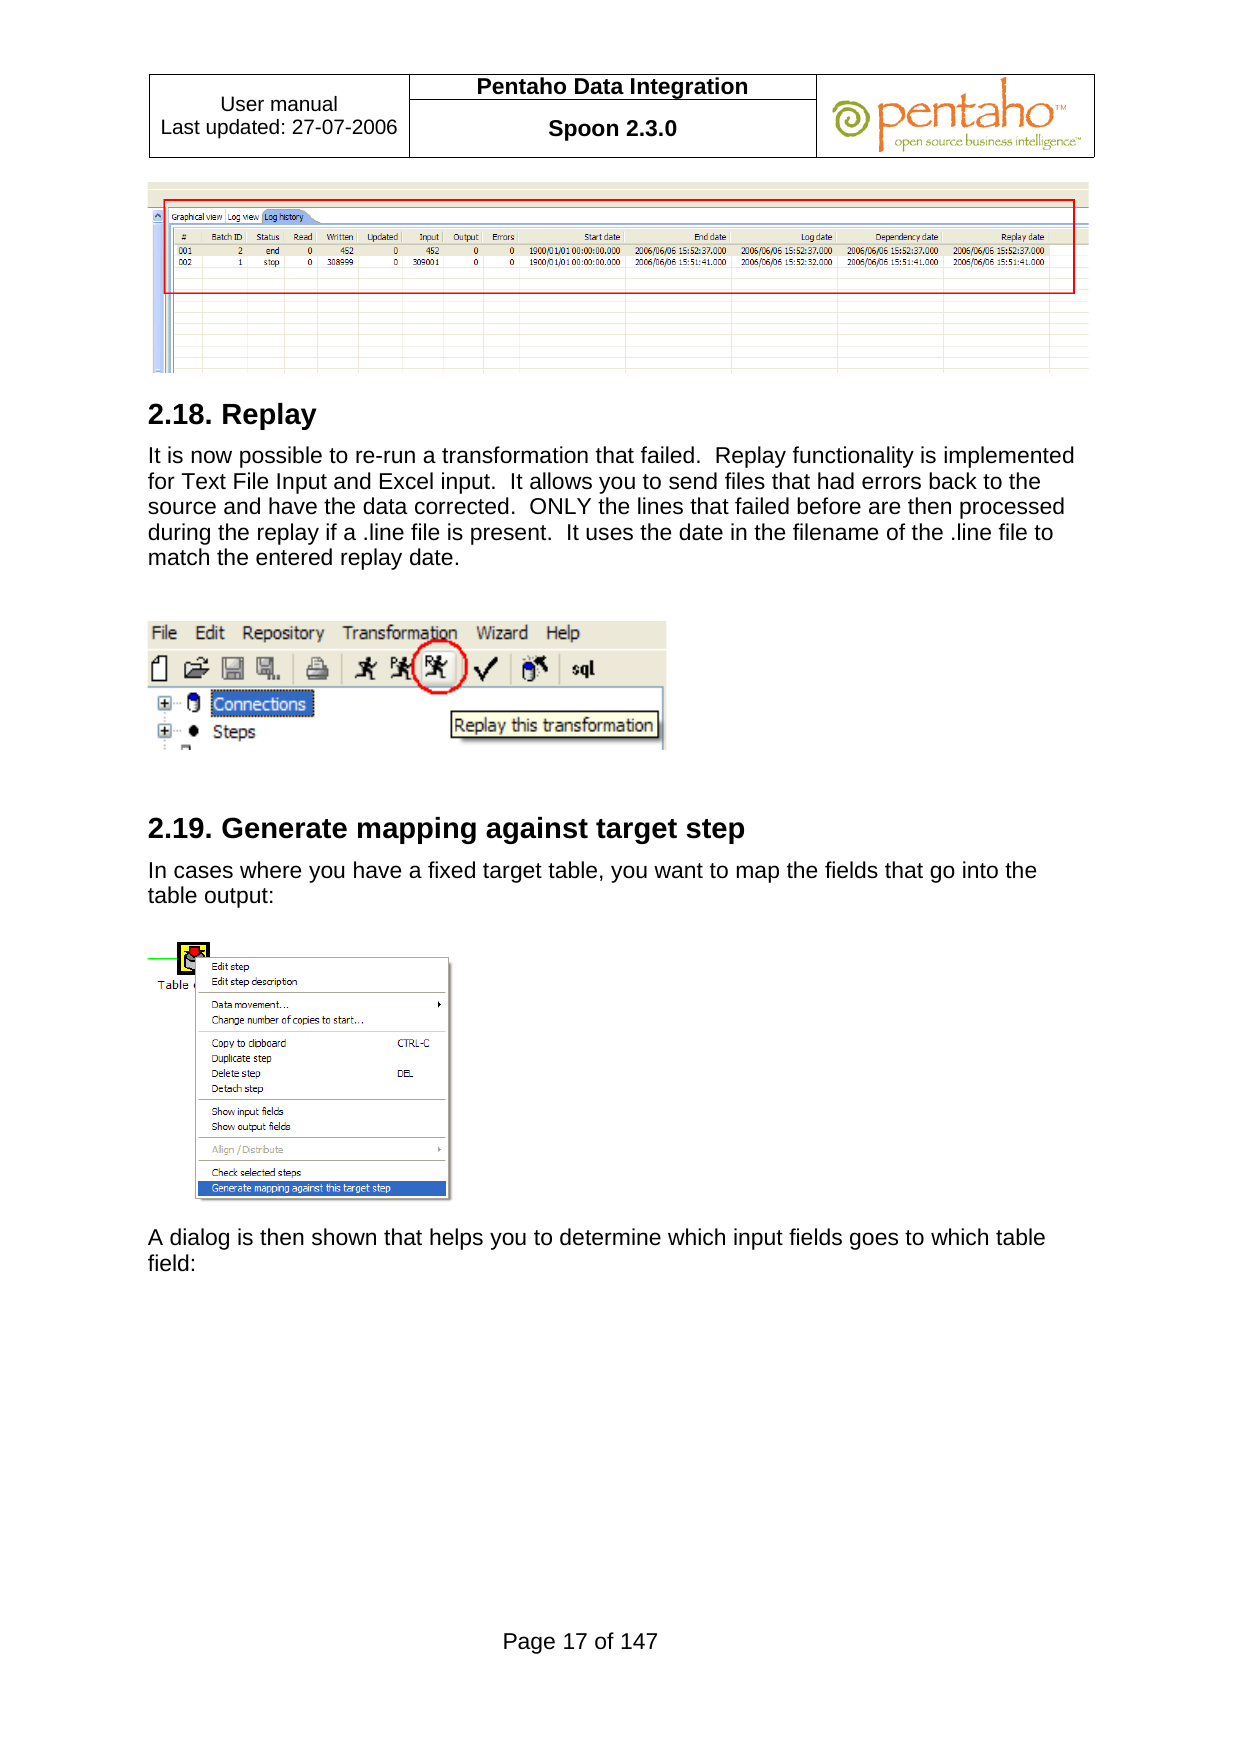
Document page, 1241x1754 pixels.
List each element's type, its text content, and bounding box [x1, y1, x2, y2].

subtitle Replay [148, 398, 1092, 430]
text It is now possible to re-run a transformation that failed. Replay functionality is implemented for Text File Input and Excel input. It allows you to send files that had errors back to the source and have the data corrected. ONLY the lines that failed before are then processed during the replay if a .line file is present. It uses the date in the filename of the .line file to match the entered replay date. [148, 443, 1092, 570]
text A dialog is then shown that helps you to determine which input fields goes to which table field: [148, 1225, 1092, 1276]
subtitle Generate mapping against target step [148, 812, 1092, 845]
text In cases where you have a fixed target table, you want to map the fields that go into the table output: [148, 857, 1092, 908]
